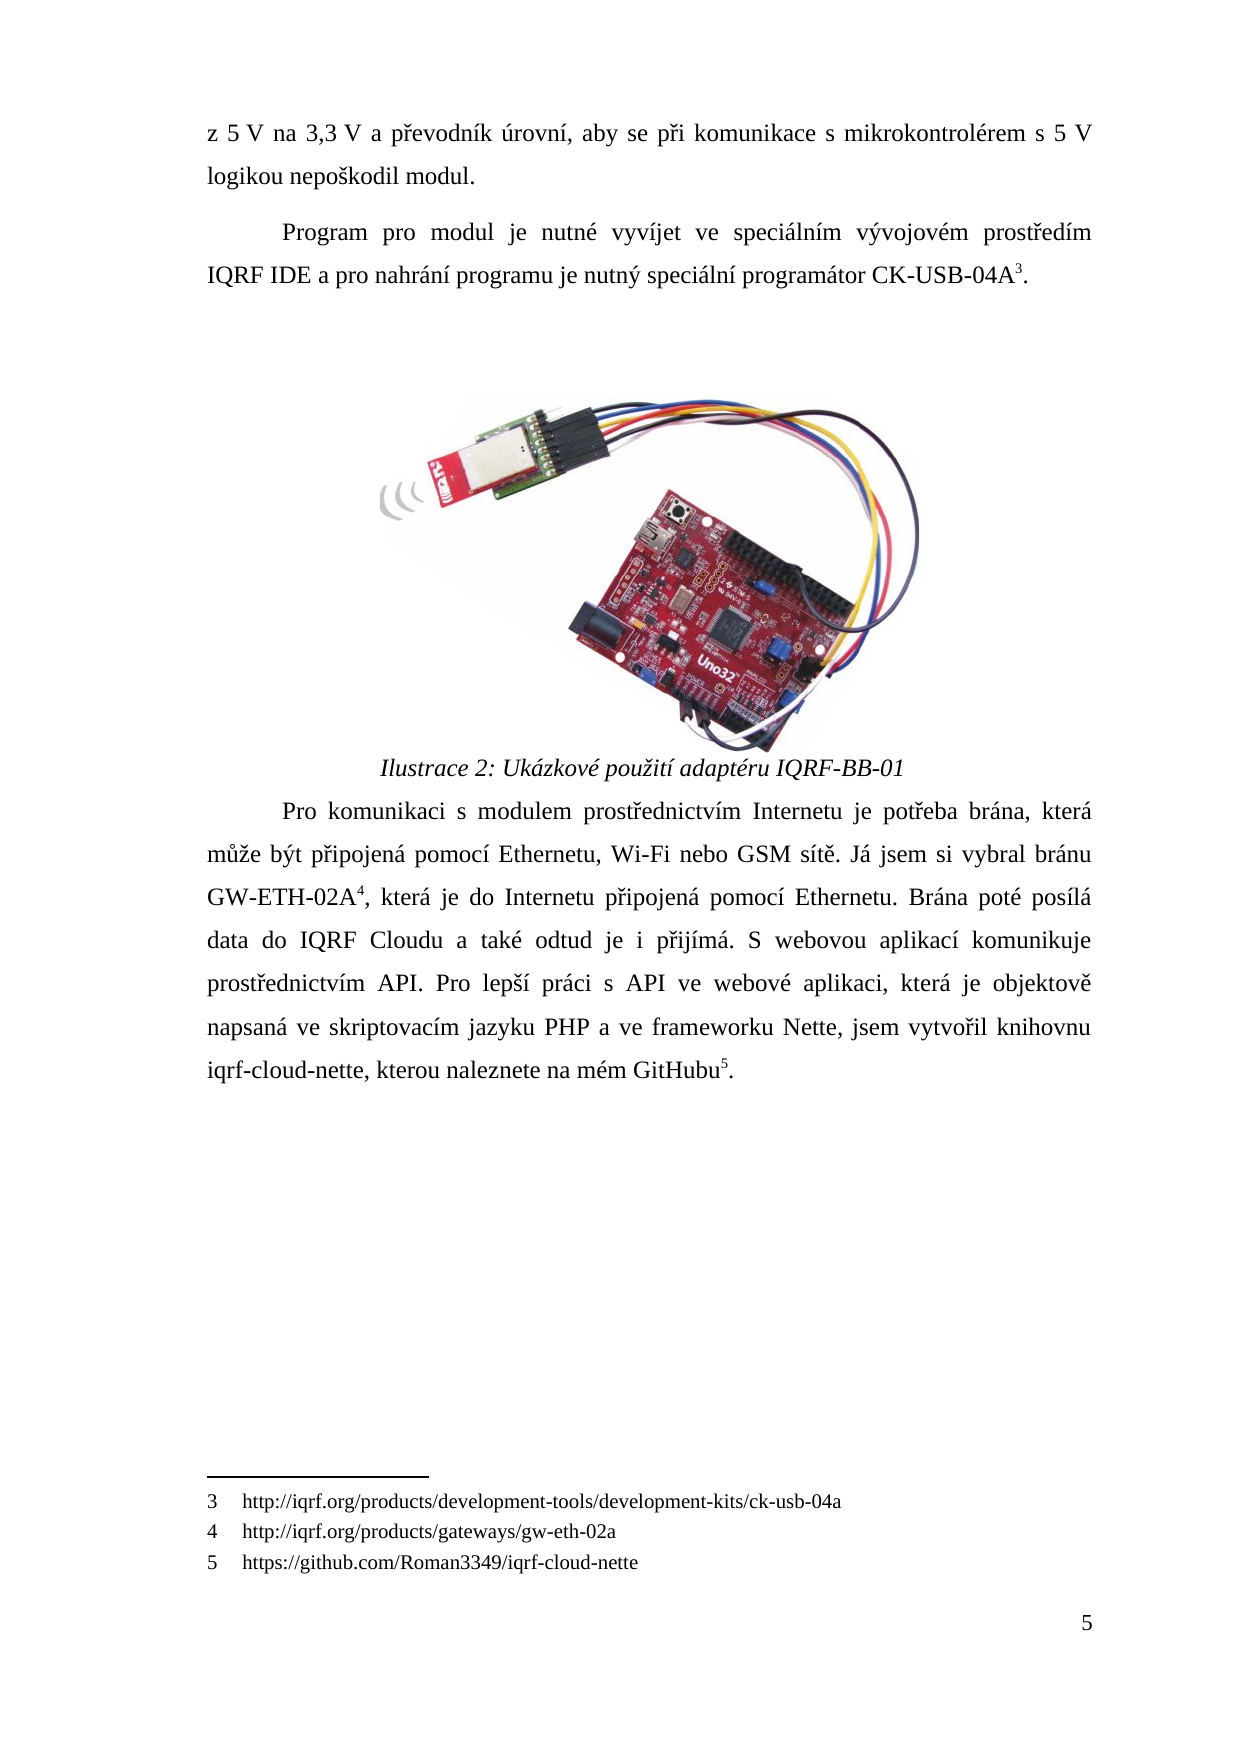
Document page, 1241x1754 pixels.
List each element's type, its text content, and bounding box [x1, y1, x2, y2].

text z 5 V na 3,3 V a převodník úrovní, aby se při komunikace s mikrokontrolérem s 5 V logikou nepoškodil modul. [207, 118, 1092, 190]
text Pro komunikaci s modulem prostřednictvím Internetu je potřeba brána, která může být připojená pomocí Ethernetu, Wi-Fi nebo GSM sítě. Já jsem si vybral bránu GW‑ETH‑02A, která je do Internetu připojená pomocí Ethernetu. Brána poté posílá data do IQRF Cloudu a také odtud je i přijímá. S webovou aplikací komunikuje prostřednictvím API. Pro lepší práci s API ve webové aplikaci, která je objektově napsaná ve skriptovacím jazyku PHP a ve frameworku Nette, jsem vytvořil knihovnu iqrf-cloud-nette, kterou naleznete na mém GitHubu. [207, 371, 1092, 1083]
picture [379, 398, 920, 753]
text http://iqrf.org/products/gateways/gw-eth-02a [207, 1519, 1092, 1543]
text http://iqrf.org/products/development-tools/development-kits/ck-usb-04a [207, 1489, 1092, 1513]
text Ilustrace 2: Ukázkové použití adaptéru IQRF-BB-01 [380, 753, 919, 782]
text https://github.com/Roman3349/iqrf-cloud-nette [207, 1550, 1092, 1574]
text Program pro modul je nutné vyvíjet ve speciálním vývojovém prostředím IQRF IDE a pro nahrání programu je nutný speciální programátor CK‑USB‑04A. [207, 217, 1092, 289]
